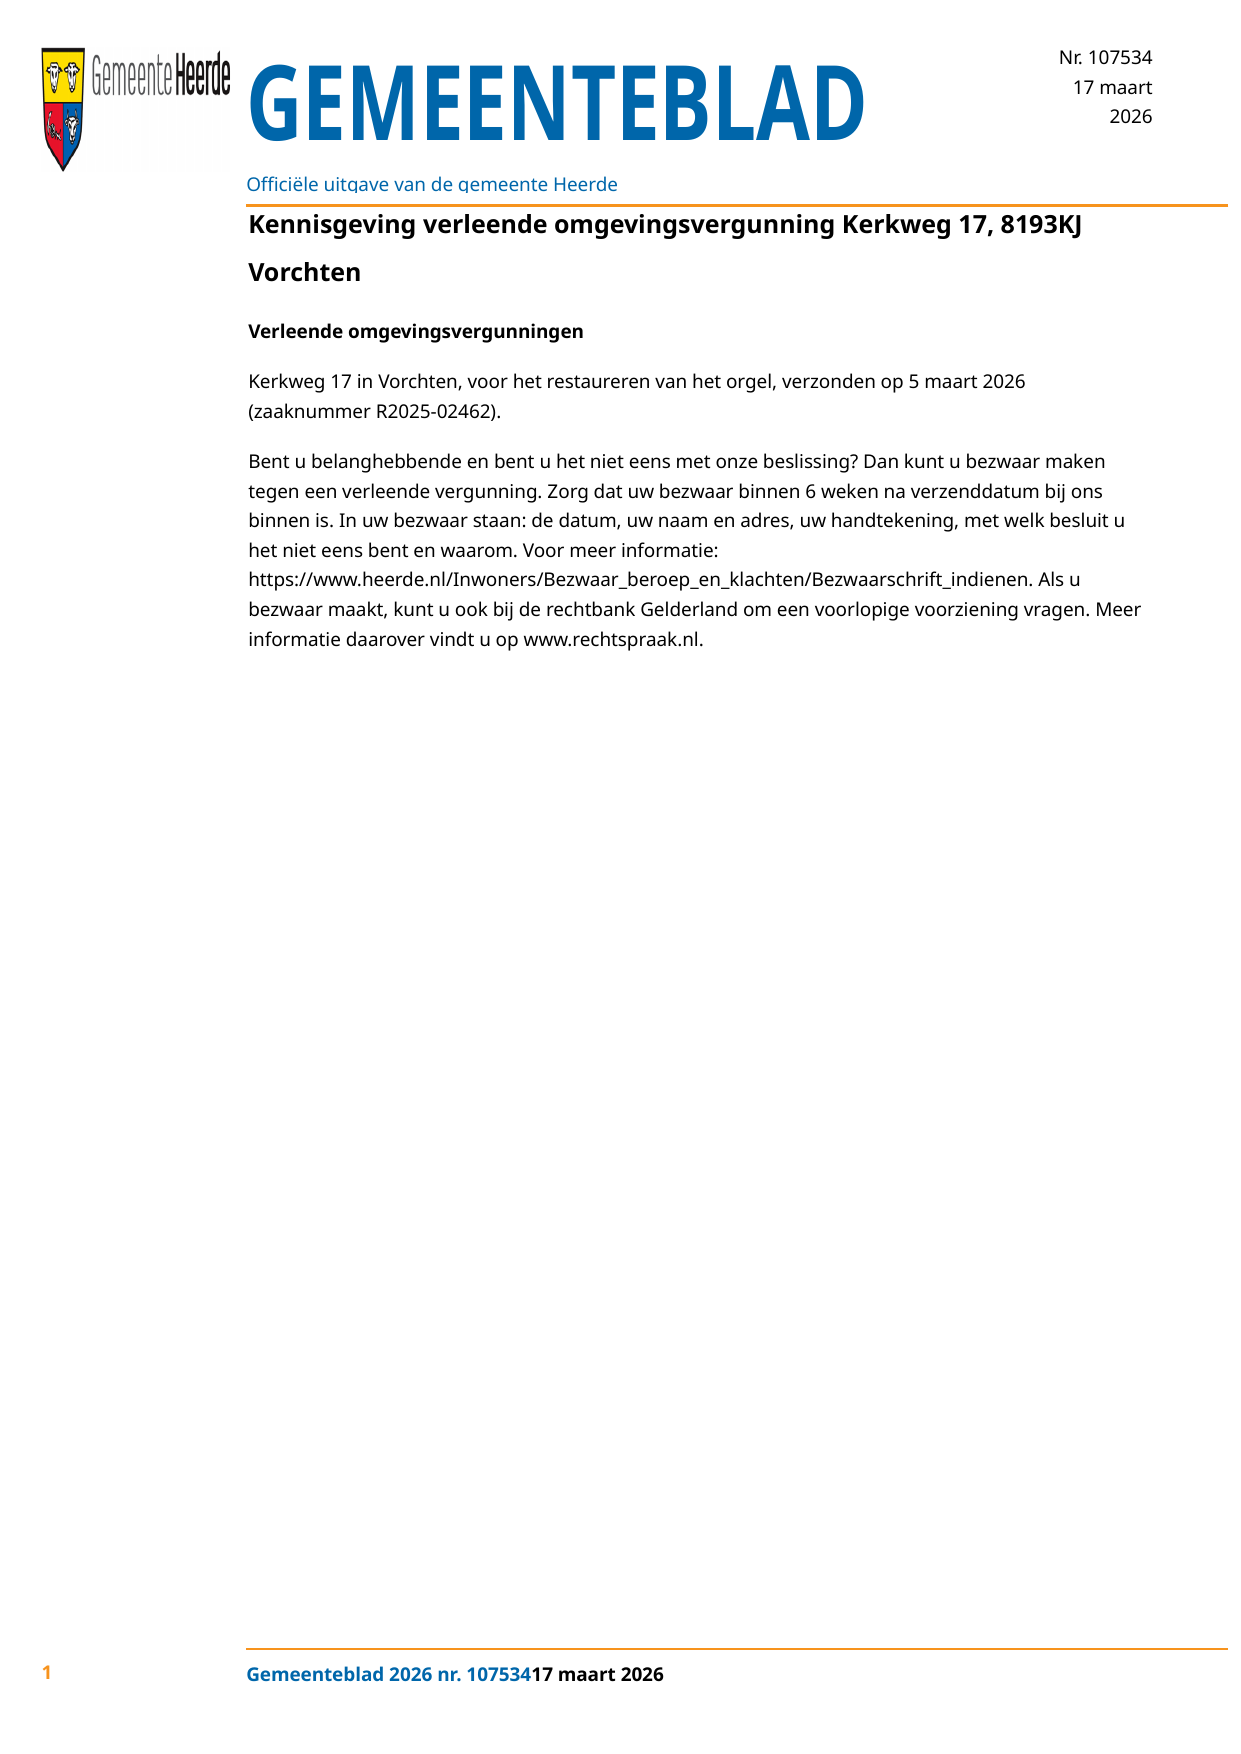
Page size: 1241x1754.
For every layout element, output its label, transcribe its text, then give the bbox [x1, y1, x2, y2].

text Verleende omgevingsvergunningen [248, 318, 1152, 344]
text Kennisgeving verleende omgevingsvergunning Kerkweg 17, 8193KJ Vorchten [248, 207, 1152, 288]
text Kerkweg 17 in Vorchten, voor het restaureren van het orgel, verzonden op 5 maart 2026 (zaaknummer R2025-02462). [248, 368, 1152, 424]
text Bent u belanghebbende en bent u het niet eens met onze beslissing? Dan kunt u bezwaar maken tegen een verleende vergunning. Zorg dat uw bezwaar binnen 6 weken na verzenddatum bij ons binnen is. In uw bezwaar staan: de datum, uw naam en adres, uw handtekening, met welk besluit u het niet eens bent en waarom. Voor meer informatie: https://www.heerde.nl/Inwoners/Bezwaar_beroep_en_klachten/Bezwaarschrift_indienen. Als u bezwaar maakt, kunt u ook bij de rechtbank Gelderland om een voorlopige voorziening vragen. Meer informatie daarover vindt u op www.rechtspraak.nl. [248, 448, 1152, 652]
picture [41, 47, 231, 172]
